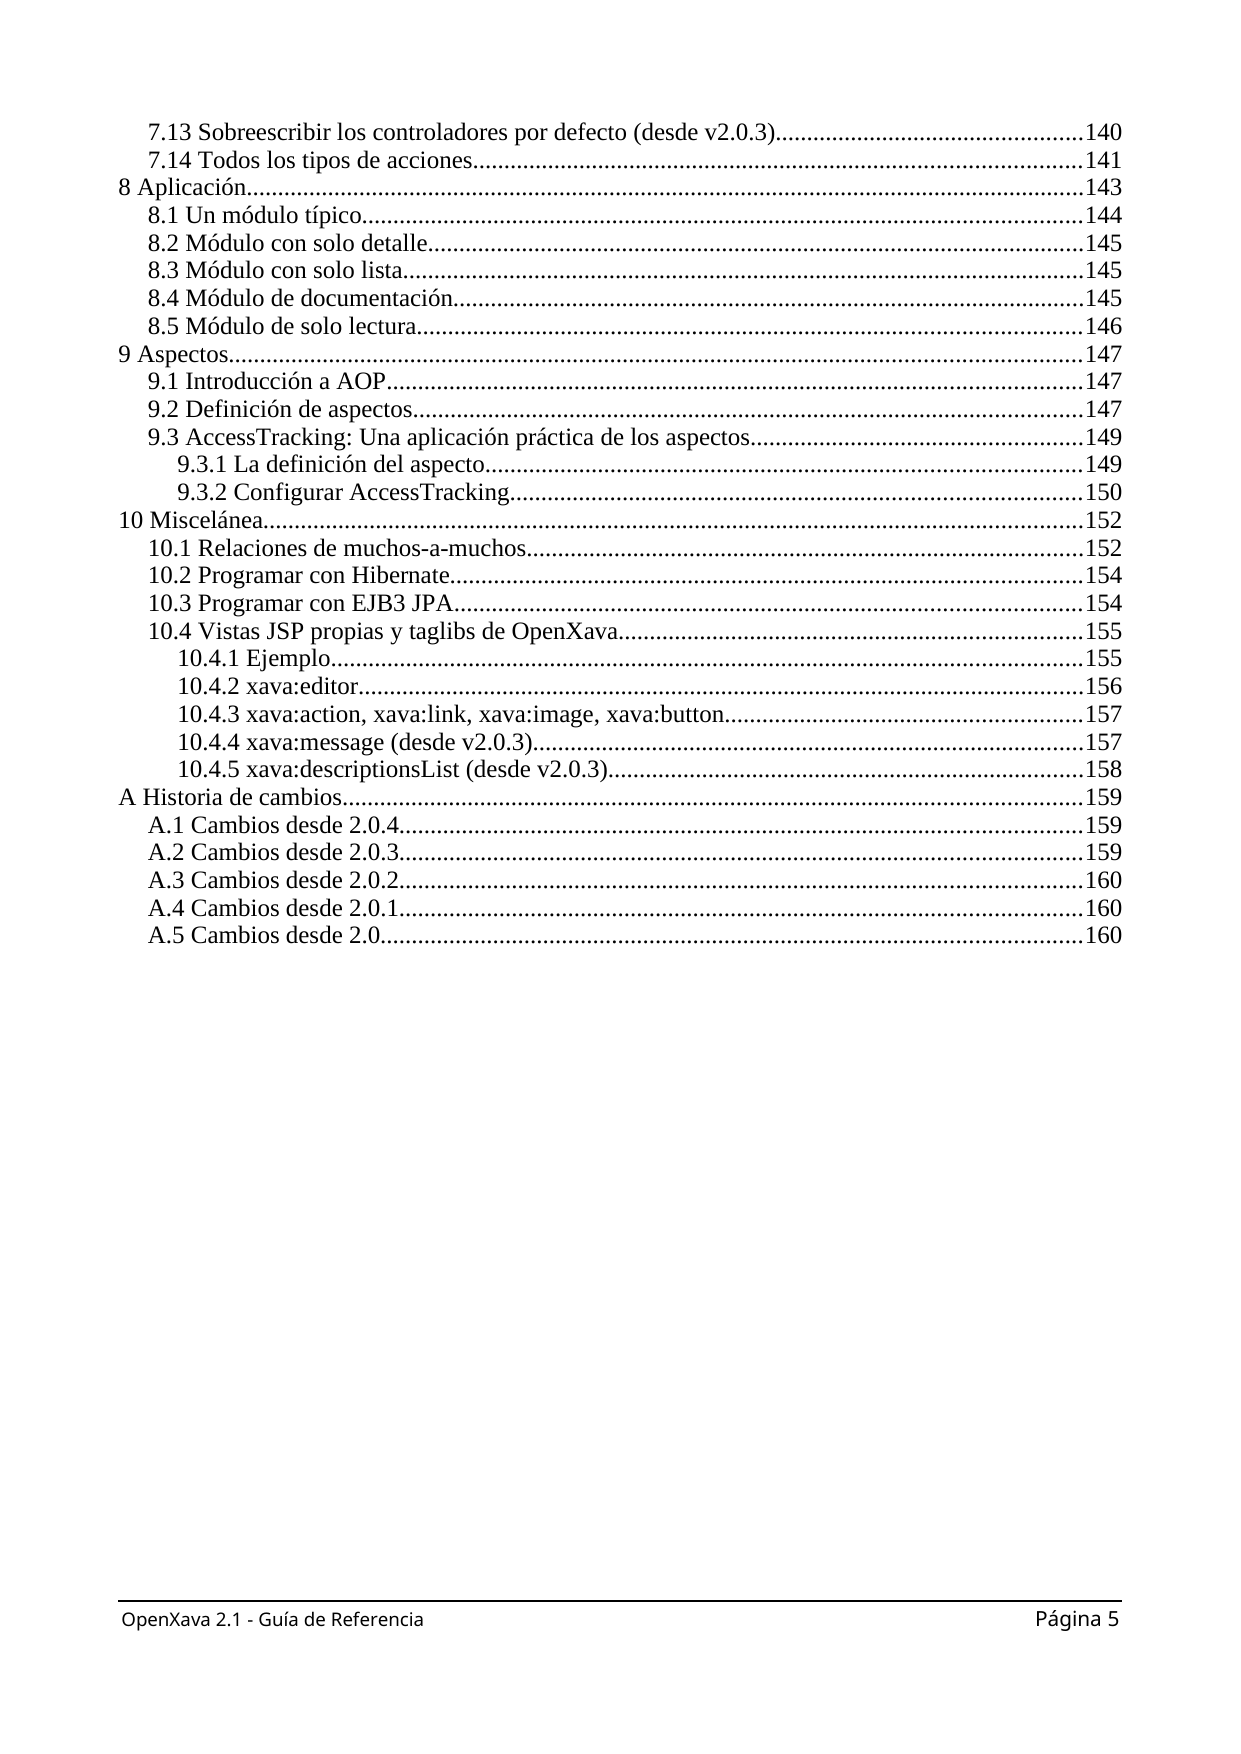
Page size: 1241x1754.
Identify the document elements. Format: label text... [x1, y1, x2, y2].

text 10.1 Relaciones de muchos-a-muchos 152 [148, 534, 1122, 561]
text A.4 Cambios desde 2.0.1 160 [148, 894, 1122, 922]
text 9 Aspectos 147 [118, 340, 1122, 367]
text 10.4.4 xava:message (desde v2.0.3) 157 [177, 728, 1122, 755]
text 7.14 Todos los tipos de acciones 141 [148, 146, 1122, 173]
text 9.1 Introducción a AOP 147 [148, 367, 1122, 395]
text 9.3.2 Configurar AccessTracking 150 [177, 478, 1122, 506]
text 8.4 Módulo de documentación 145 [148, 284, 1122, 312]
text A.2 Cambios desde 2.0.3 159 [148, 838, 1122, 866]
text A.1 Cambios desde 2.0.4 159 [148, 811, 1122, 838]
text 10.4.3 xava:action, xava:link, xava:image, xava:button 157 [177, 700, 1122, 728]
text 10.4 Vistas JSP propias y taglibs de OpenXava 155 [148, 617, 1122, 644]
text 8.2 Módulo con solo detalle 145 [148, 229, 1122, 257]
text 10.4.1 Ejemplo 155 [177, 644, 1122, 672]
text 10 Miscelánea 152 [118, 506, 1122, 534]
text 10.2 Programar con Hibernate 154 [148, 561, 1122, 589]
text A.5 Cambios desde 2.0 160 [148, 922, 1122, 949]
text A.3 Cambios desde 2.0.2 160 [148, 866, 1122, 894]
text 8.5 Módulo de solo lectura 146 [148, 312, 1122, 340]
text 10.4.2 xava:editor 156 [177, 672, 1122, 700]
text A Historia de cambios 159 [118, 783, 1122, 811]
text 7.13 Sobreescribir los controladores por defecto (desde v2.0.3) 140 [148, 118, 1122, 146]
text 8.1 Un módulo típico 144 [148, 201, 1122, 229]
text 8 Aplicación 143 [118, 173, 1122, 201]
text 9.2 Definición de aspectos 147 [148, 395, 1122, 423]
text 10.3 Programar con EJB3 JPA 154 [148, 589, 1122, 617]
text 9.3 AccessTracking: Una aplicación práctica de los aspectos 149 [148, 423, 1122, 451]
text 10.4.5 xava:descriptionsList (desde v2.0.3) 158 [177, 755, 1122, 783]
text 8.3 Módulo con solo lista 145 [148, 257, 1122, 284]
text 9.3.1 La definición del aspecto 149 [177, 451, 1122, 478]
